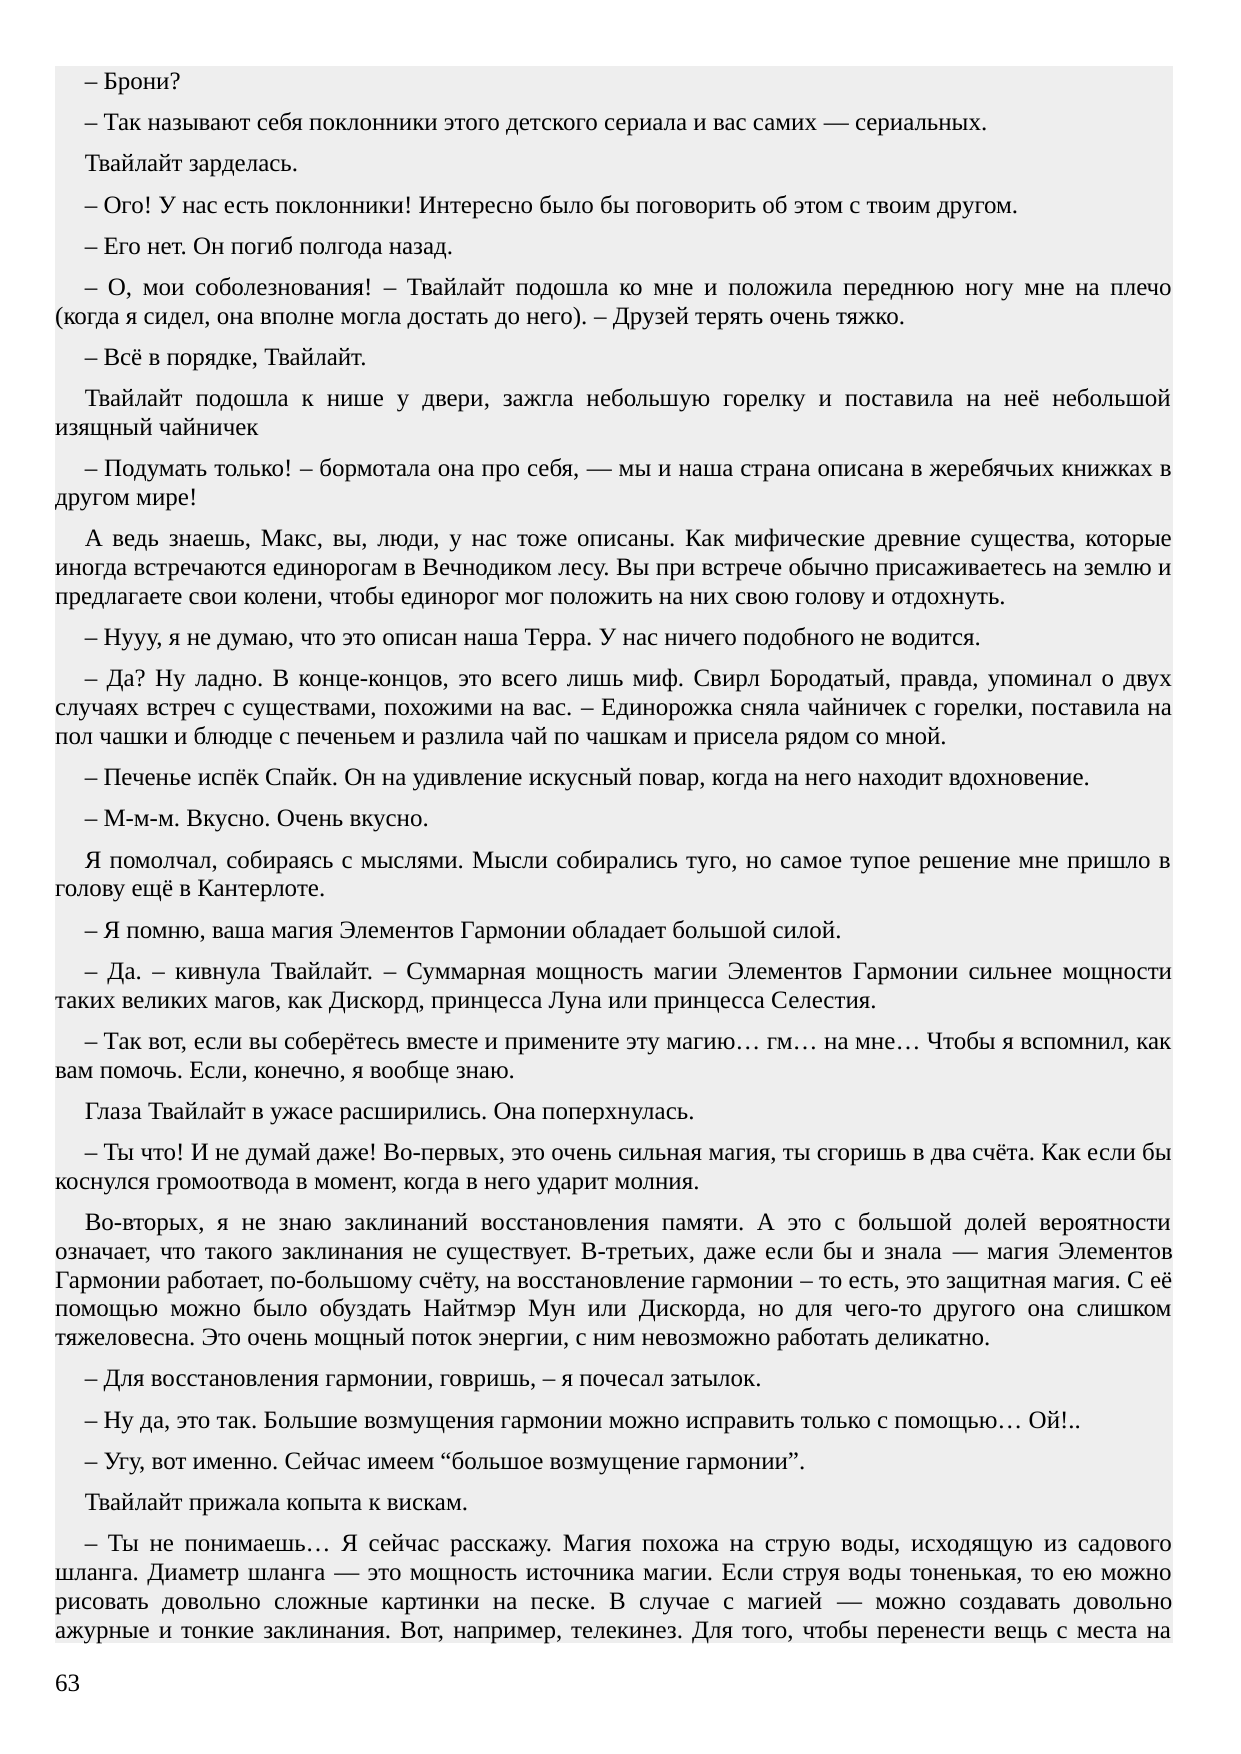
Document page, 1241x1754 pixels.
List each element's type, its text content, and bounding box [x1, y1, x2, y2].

text Я помолчал, собираясь с мыслями. Мысли собирались туго, но самое тупое решение мне пришло в голову ещё в Кантерлоте. [55, 845, 1173, 902]
text – Его нет. Он погиб полгода назад. [55, 231, 1173, 260]
text – Да? Ну ладно. В конце-концов, это всего лишь миф. Свирл Бородатый, правда, упоминал о двух случаях встреч с существами, похожими на вас. – Единорожка сняла чайничек с горелки, поставила на пол чашки и блюдце с печеньем и разлила чай по чашкам и присела рядом со мной. [55, 663, 1173, 750]
text – Так вот, если вы соберётесь вместе и примените эту магию… гм… на мне… Чтобы я вспомнил, как вам помочь. Если, конечно, я вообще знаю. [55, 1026, 1173, 1083]
text Глаза Твайлайт в ужасе расширились. Она поперхнулась. [55, 1096, 1173, 1125]
text – Для восстановления гармонии, говришь, – я почесал затылок. [55, 1363, 1173, 1392]
text – Так называют себя поклонники этого детского сериала и вас самих — сериальных. [55, 107, 1173, 136]
text – Я помню, ваша магия Элементов Гармонии обладает большой силой. [55, 915, 1173, 943]
text Твайлайт прижала копыта к вискам. [55, 1487, 1173, 1516]
text – Ну да, это так. Большие возмущения гармонии можно исправить только с помощью… Ой!.. [55, 1405, 1173, 1433]
text – Угу, вот именно. Сейчас имеем “большое возмущение гармонии”. [55, 1446, 1173, 1475]
text – Ты не понимаешь… Я сейчас расскажу. Магия похожа на струю воды, исходящую из садового шланга. Диаметр шланга — это мощность источника магии. Если струя воды тоненькая, то ею можно рисовать довольно сложные картинки на песке. В случае с магией — можно создавать довольно ажурные и тонкие заклинания. Вот, например, телекинез. Для того, чтобы перенести вещь с места на [55, 1528, 1173, 1643]
text – О, мои соболезнования! – Твайлайт подошла ко мне и положила переднюю ногу мне на плечо (когда я сидел, она вполне могла достать до него). – Друзей терять очень тяжко. [55, 272, 1173, 330]
text Твайлайт подошла к нише у двери, зажгла небольшую горелку и поставила на неё небольшой изящный чайничек [55, 383, 1173, 441]
text – Ты что! И не думай даже! Во-первых, это очень сильная магия, ты сгоришь в два счёта. Как если бы коснулся громоотвода в момент, когда в него ударит молния. [55, 1137, 1173, 1195]
text Твайлайт зарделась. [55, 148, 1173, 177]
text – Печенье испёк Спайк. Он на удивление искусный повар, когда на него находит вдохновение. [55, 762, 1173, 791]
text – Всё в порядке, Твайлайт. [55, 342, 1173, 371]
text – Подумать только! – бормотала она про себя, — мы и наша страна описана в жеребячьих книжках в другом мире! [55, 453, 1173, 511]
text – Брони? [55, 66, 1173, 95]
text – Ого! У нас есть поклонники! Интересно было бы поговорить об этом с твоим другом. [55, 190, 1173, 218]
text – Нууу, я не думаю, что это описан наша Терра. У нас ничего подобного не водится. [55, 622, 1173, 651]
text – Да. – кивнула Твайлайт. – Суммарная мощность магии Элементов Гармонии сильнее мощности таких великих магов, как Дискорд, принцесса Луна или принцесса Селестия. [55, 956, 1173, 1013]
text Во-вторых, я не знаю заклинаний восстановления памяти. А это с большой долей вероятности означает, что такого заклинания не существует. В-третьих, даже если бы и знала — магия Элементов Гармонии работает, по-большому счёту, на восстановление гармонии – то есть, это защитная магия. С её помощью можно было обуздать Найтмэр Мун или Дискорда, но для чего-то другого она слишком тяжеловесна. Это очень мощный поток энергии, с ним невозможно работать деликатно. [55, 1207, 1173, 1351]
text – М-м-м. Вкусно. Очень вкусно. [55, 803, 1173, 832]
text А ведь знаешь, Макс, вы, люди, у нас тоже описаны. Как мифические древние существа, которые иногда встречаются единорогам в Вечнодиком лесу. Вы при встрече обычно присаживаетесь на землю и предлагаете свои колени, чтобы единорог мог положить на них свою голову и отдохнуть. [55, 523, 1173, 610]
